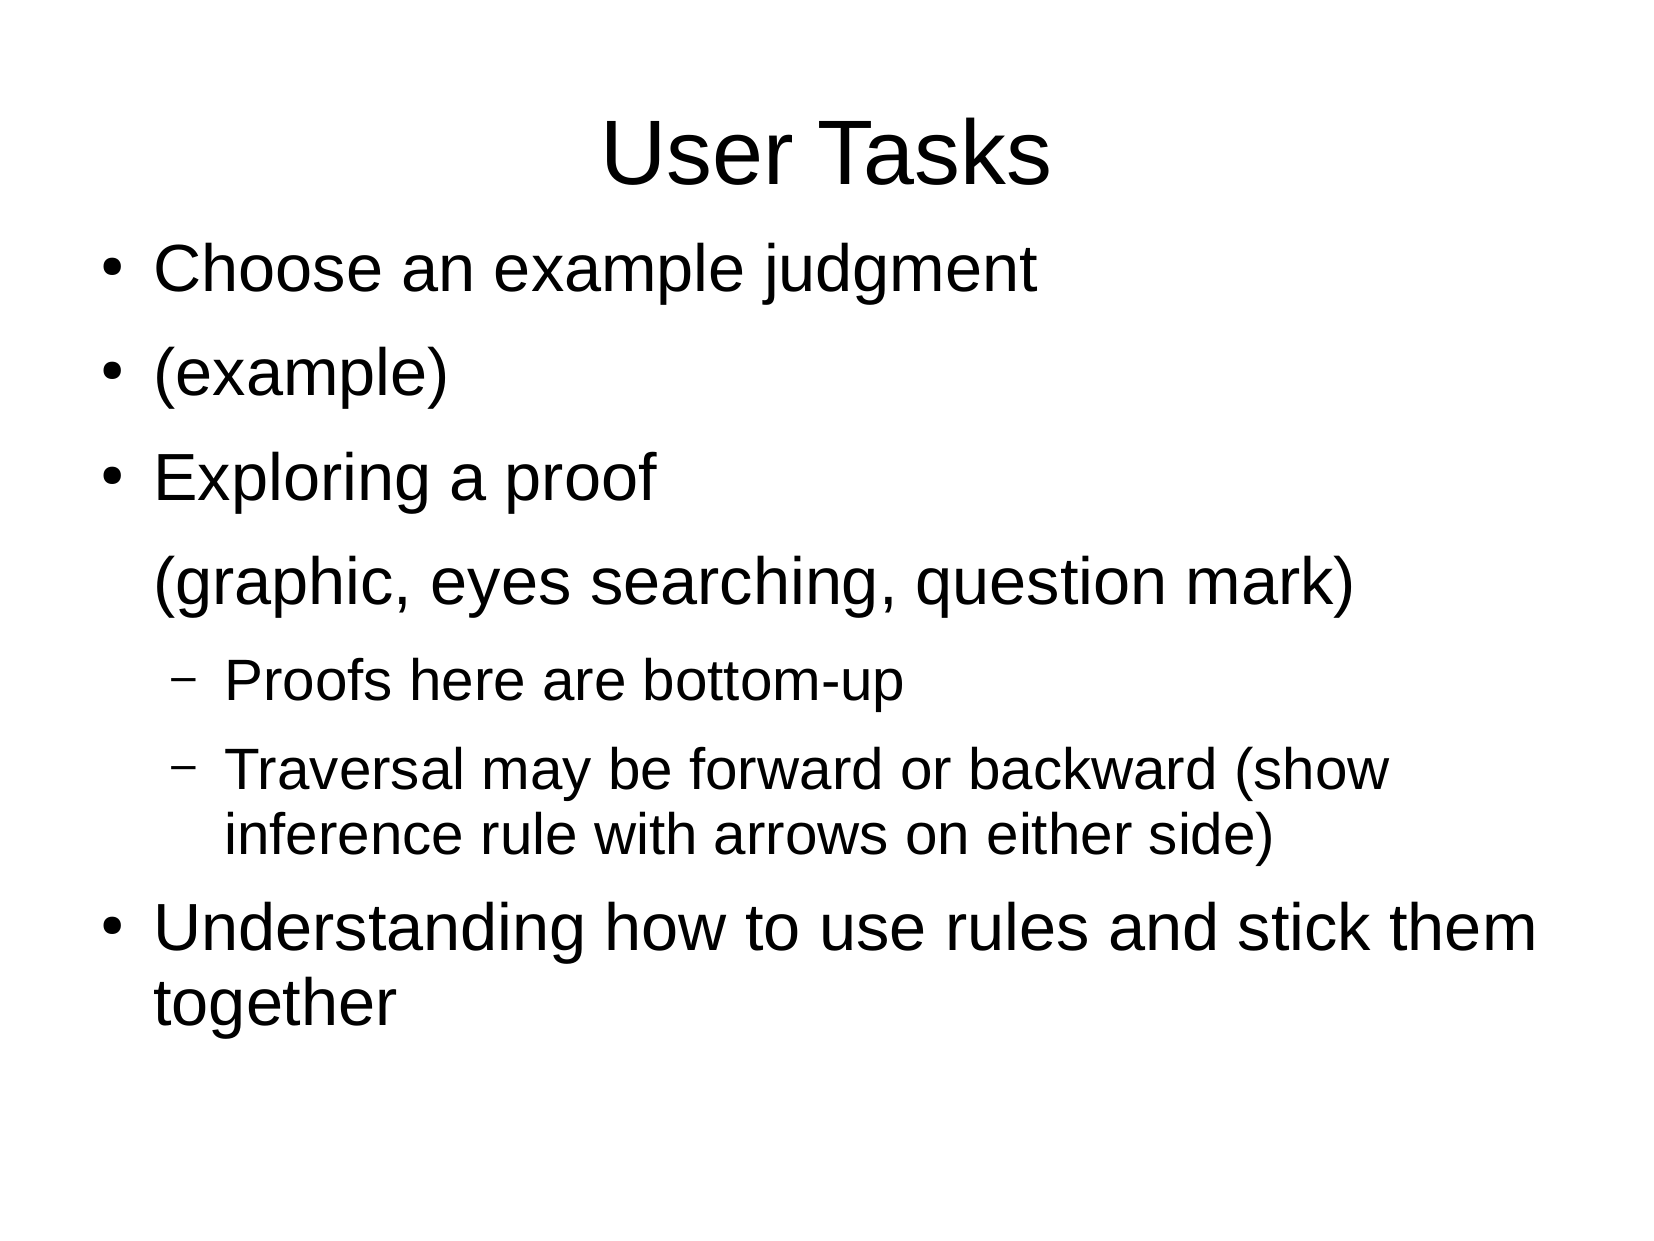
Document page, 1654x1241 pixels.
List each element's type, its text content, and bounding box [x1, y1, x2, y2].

title User Tasks [82, 49, 1571, 231]
list Choose an example judgment (example) Exploring a proof (graphic, eyes searching, question mark) Proofs here are bottom-up Traversal may be forward or backward (show inference rule with arrows on either side) Understanding how to use rules and stick them together [82, 231, 1571, 1050]
